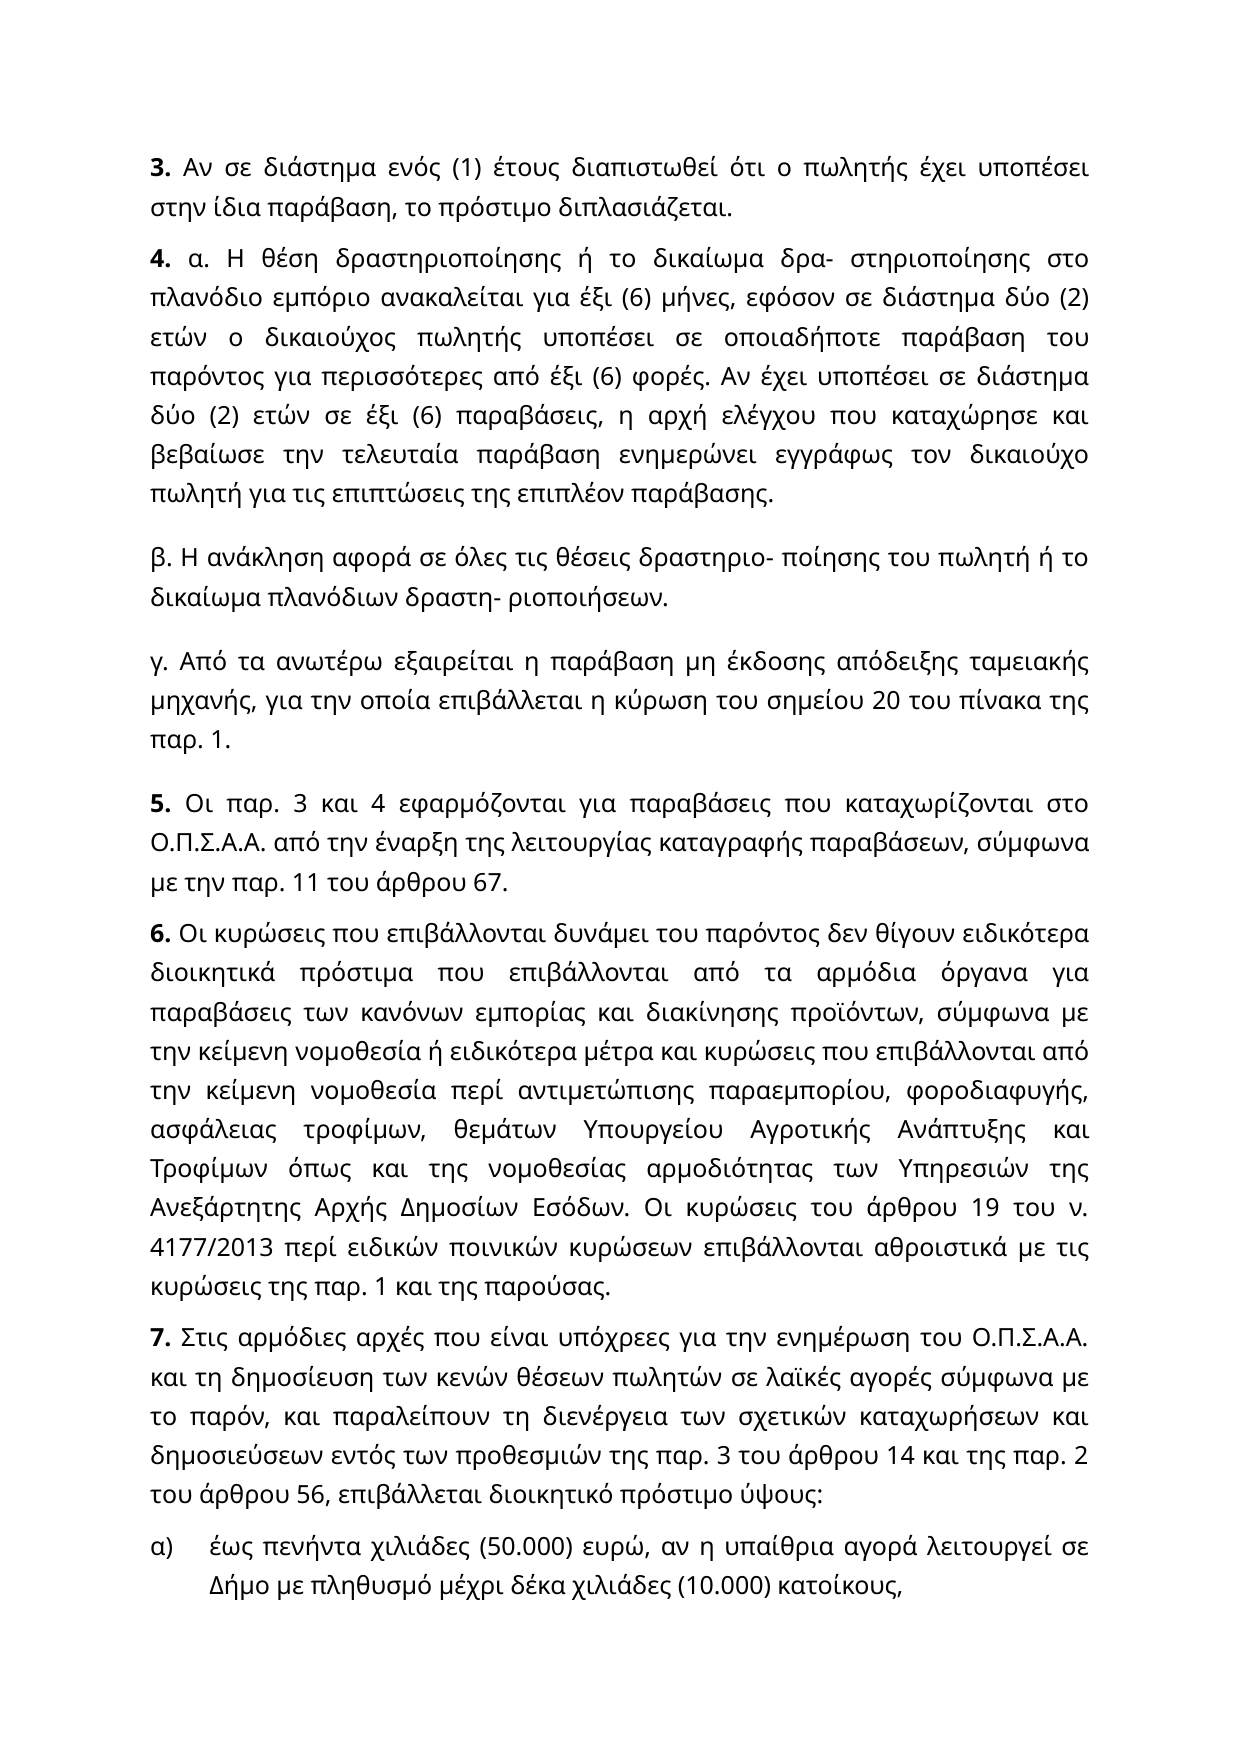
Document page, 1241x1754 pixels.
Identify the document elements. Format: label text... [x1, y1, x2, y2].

text 6. Οι κυρώσεις που επιβάλλονται δυνάμει του παρόντος δεν θίγουν ειδικότερα διοικητικά πρόστιμα που επιβάλλονται από τα αρμόδια όργανα για παραβάσεις των κανόνων εμπορίας και διακίνησης προϊόντων, σύμφωνα με την κείμενη νομοθεσία ή ειδικότερα μέτρα και κυρώσεις που επιβάλλονται από την κείμενη νομοθεσία περί αντιμετώπισης παραεμπορίου, φοροδιαφυγής, ασφάλειας τροφίμων, θεμάτων Υπουργείου Αγροτικής Ανάπτυξης και Τροφίμων όπως και της νομοθεσίας αρμοδιότητας των Υπηρεσιών της Ανεξάρτητης Αρχής Δημοσίων Εσόδων. Οι κυρώσεις του άρθρου 19 του ν. 4177/2013 περί ειδικών ποινικών κυρώσεων επιβάλλονται αθροιστικά με τις κυρώσεις της παρ. 1 και της παρούσας. [150, 916, 1090, 1302]
text 5. Οι παρ. 3 και 4 εφαρμόζονται για παραβάσεις που καταχωρίζονται στο Ο.Π.Σ.Α.Α. από την έναρξη της λειτουργίας καταγραφής παραβάσεων, σύμφωνα με την παρ. 11 του άρθρου 67. [150, 786, 1090, 898]
text 7. Στις αρμόδιες αρχές που είναι υπόχρεες για την ενημέρωση του Ο.Π.Σ.Α.Α. και τη δημοσίευση των κενών θέσεων πωλητών σε λαϊκές αγορές σύμφωνα με το παρόν, και παραλείπουν τη διενέργεια των σχετικών καταχωρήσεων και δημοσιεύσεων εντός των προθεσμιών της παρ. 3 του άρθρου 14 και της παρ. 2 του άρθρου 56, επιβάλλεται διοικητικό πρόστιμο ύψους: [150, 1320, 1090, 1511]
text 4. α. Η θέση δραστηριοποίησης ή το δικαίωμα δρα- στηριοποίησης στο πλανόδιο εμπόριο ανακαλείται για έξι (6) μήνες, εφόσον σε διάστημα δύο (2) ετών ο δικαιούχος πωλητής υποπέσει σε οποιαδήποτε παράβαση του παρόντος για περισσότερες από έξι (6) φορές. Αν έχει υποπέσει σε διάστημα δύο (2) ετών σε έξι (6) παραβάσεις, η αρχή ελέγχου που καταχώρησε και βεβαίωσε την τελευταία παράβαση ενημερώνει εγγράφως τον δικαιούχο πωλητή για τις επιπτώσεις της επιπλέον παράβασης. [150, 241, 1090, 510]
text 3. Αν σε διάστημα ενός (1) έτους διαπιστωθεί ότι ο πωλητής έχει υποπέσει στην ίδια παράβαση, το πρόστιμο διπλασιάζεται. [150, 150, 1090, 223]
list α) έως πενήντα χιλιάδες (50.000) ευρώ, αν η υπαίθρια αγορά λειτουργεί σε Δήμο με πληθυσμό μέχρι δέκα χιλιάδες (10.000) κατοίκους, [150, 1528, 1090, 1602]
text β. Η ανάκληση αφορά σε όλες τις θέσεις δραστηριο- ποίησης του πωλητή ή το δικαίωμα πλανόδιων δραστη- ριοποιήσεων. [150, 540, 1090, 613]
text γ. Από τα ανωτέρω εξαιρείται η παράβαση μη έκδοσης απόδειξης ταμειακής μηχανής, για την οποία επιβάλλεται η κύρωση του σημείου 20 του πίνακα της παρ. 1. [150, 643, 1090, 756]
